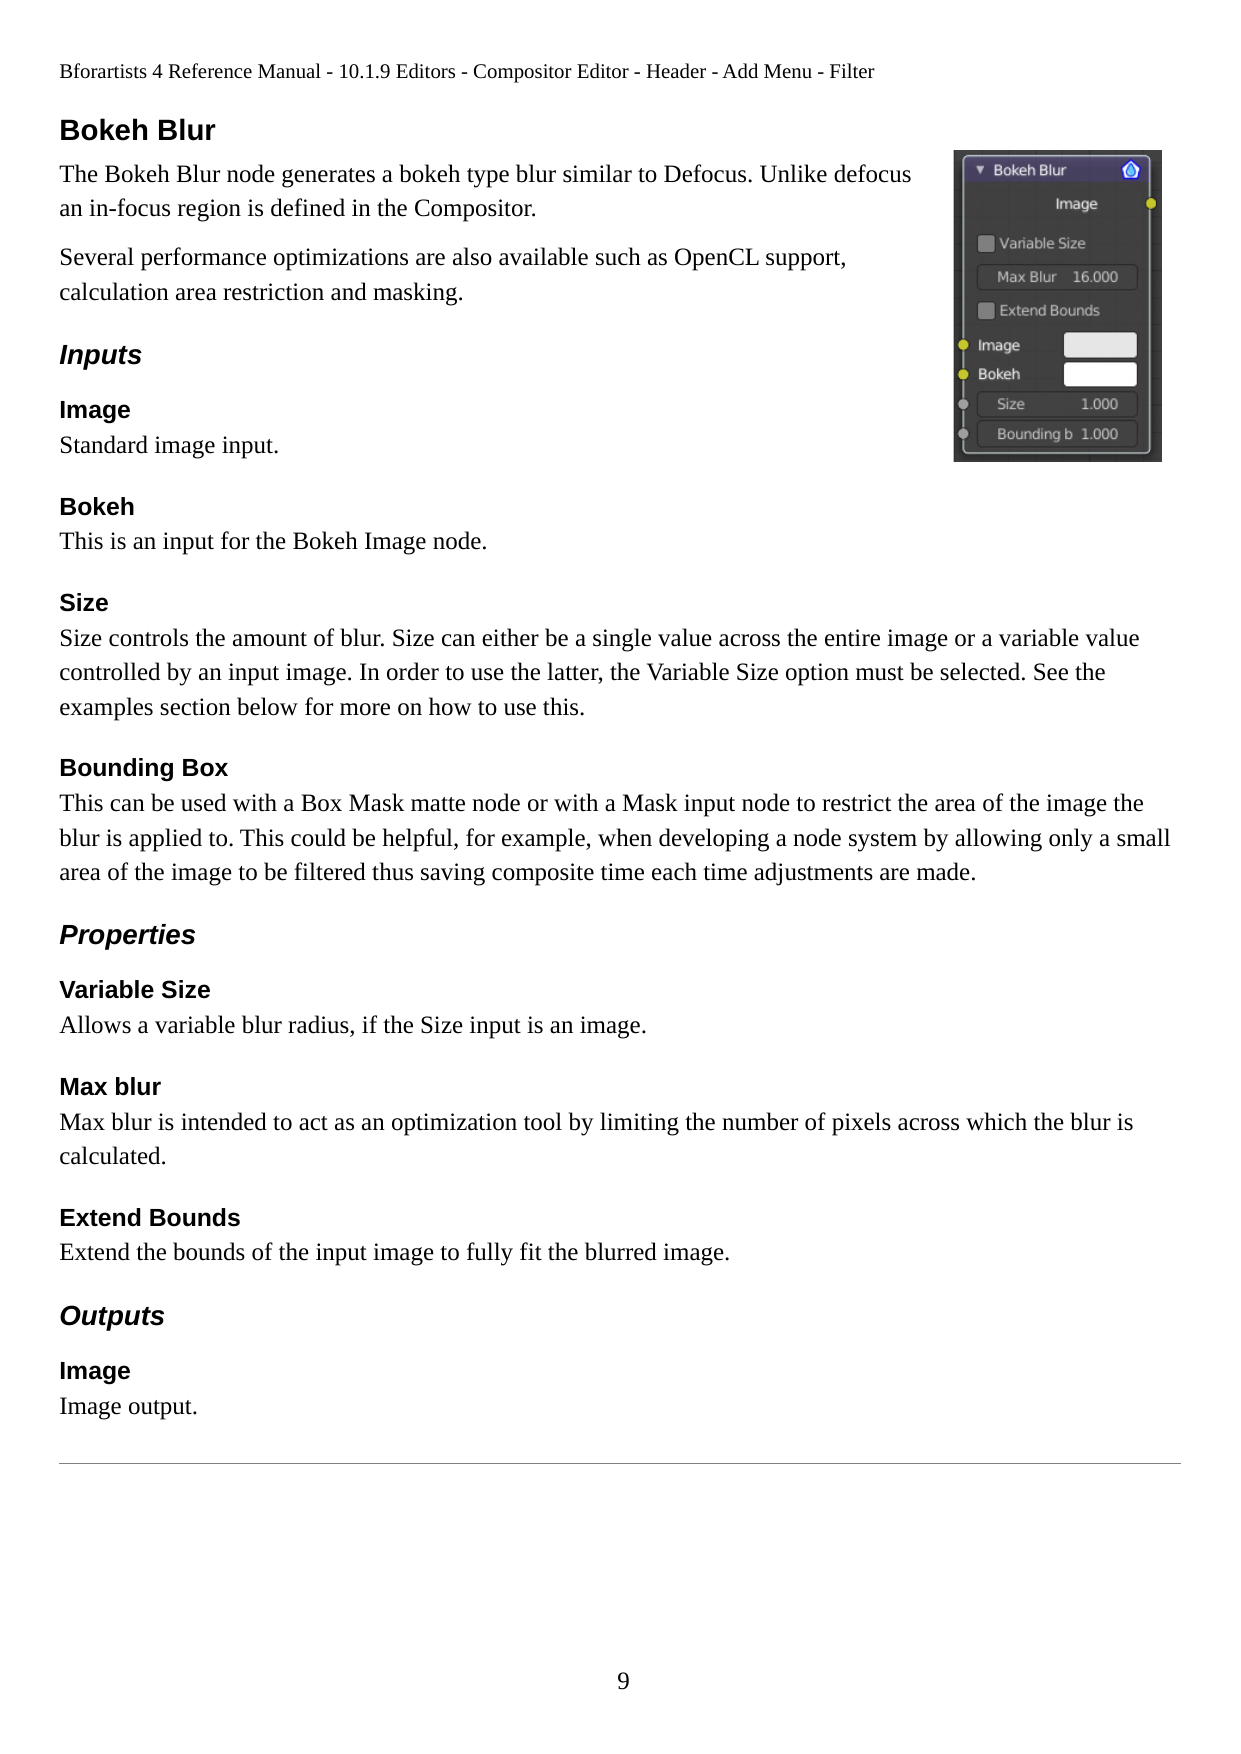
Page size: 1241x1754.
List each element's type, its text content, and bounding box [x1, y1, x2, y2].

subtitle Max blur [59, 1072, 1181, 1100]
subtitle Extend Bounds [59, 1203, 1181, 1231]
text Extend the bounds of the input image to fully fit the blurred image. [59, 1237, 1181, 1266]
text This is an input for the Bokeh Image node. [59, 526, 1181, 555]
text [1162, 430, 1181, 459]
subtitle Inputs [59, 338, 953, 370]
subtitle [1162, 338, 1181, 370]
subtitle Variable Size [59, 976, 1181, 1004]
subtitle Properties [59, 919, 1181, 951]
text The Bokeh Blur node generates a bokeh type blur similar to Defocus. Unlike defocus an in-focus region is defined in the Compositor. [59, 159, 953, 222]
picture [953, 150, 1162, 462]
text Standard image input. [59, 430, 953, 459]
subtitle Bokeh [59, 492, 1181, 520]
text Size controls the amount of blur. Size can either be a single value across the entire image or a variable value controlled by an input image. In order to use the latter, the Variable Size option must be selected. See the examples section below for more on how to use this. [59, 623, 1181, 721]
text Allows a variable blur radius, if the Size input is an image. [59, 1010, 1181, 1039]
subtitle Size [59, 588, 1181, 617]
text Max blur is intended to act as an optimization tool by limiting the number of pixels across which the blur is calculated. [59, 1107, 1181, 1170]
subtitle Image [59, 395, 953, 424]
subtitle [1162, 395, 1181, 424]
subtitle Image [59, 1356, 1181, 1384]
subtitle Bounding Box [59, 753, 1181, 782]
text Image output. [59, 1391, 1181, 1419]
text This can be used with a Box Mask matte node or with a Mask input node to restrict the area of the image the blur is applied to. This could be helpful, for example, when developing a node system by allowing only a small area of the image to be filtered thus saving composite time each time adjustments are made. [59, 788, 1181, 886]
subtitle Outputs [59, 1299, 1181, 1331]
subtitle Bokeh Blur [59, 113, 1181, 146]
text Several performance optimizations are also available such as OpenCL support, calculation area restriction and masking. [59, 242, 953, 306]
